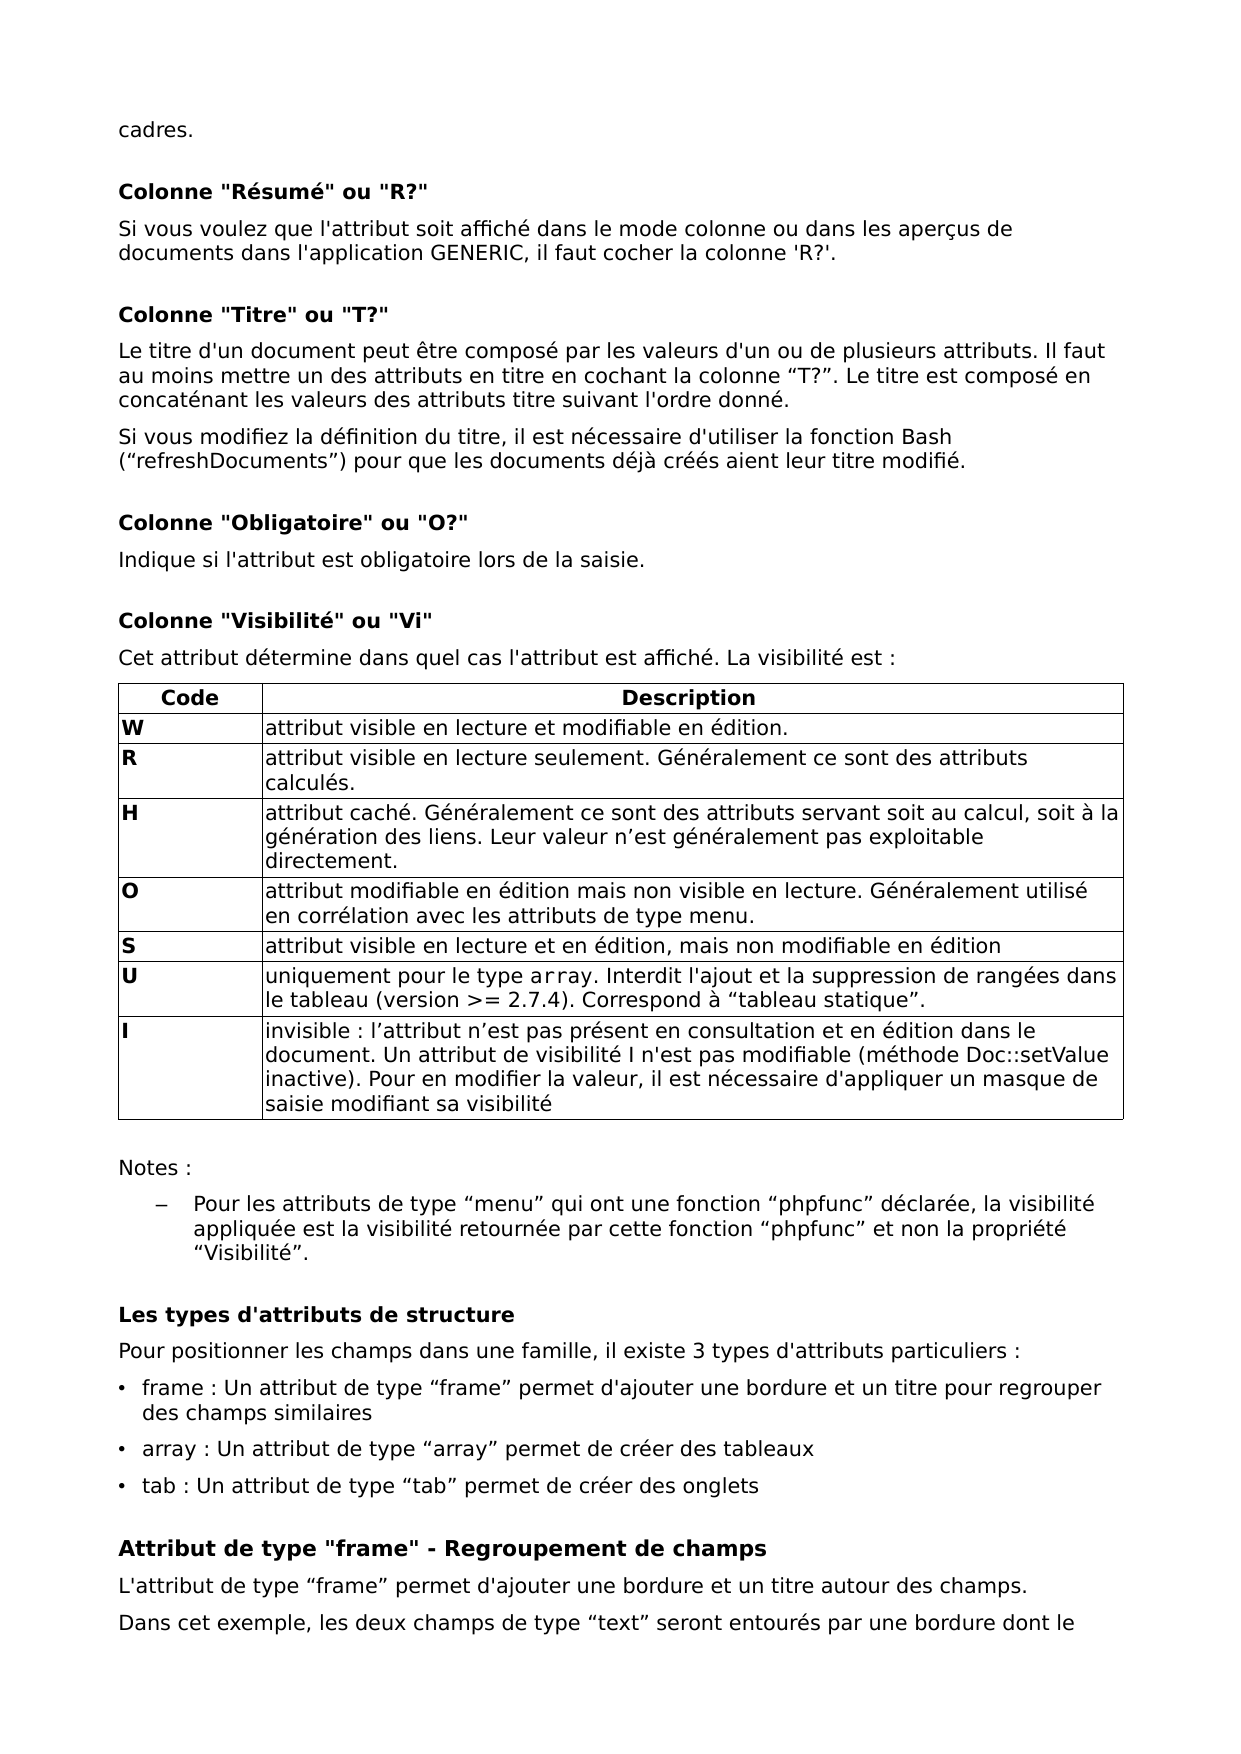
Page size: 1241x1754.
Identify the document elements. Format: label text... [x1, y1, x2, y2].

table_cell O [119, 878, 262, 931]
text Le titre d'un document peut être composé par les valeurs d'un ou de plusieurs attributs. Il faut au moins mettre un des attributs en titre en cochant la colonne “T?”. Le titre est composé en concaténant les valeurs des attributs titre suivant l'ordre donné. [118, 339, 1122, 412]
table_cell W [119, 714, 262, 743]
text cadres. [118, 118, 1122, 142]
table_cell attribut visible en lecture et modifiable en édition. [263, 714, 1123, 743]
subtitle Attribut de type "frame" - Regroupement de champs [118, 1536, 1122, 1561]
table_cell uniquement pour le type array. Interdit l'ajout et la suppression de rangées dans le tableau (version >= 2.7.4). Correspond à “tableau statique”. [263, 962, 1123, 1016]
table_cell attribut visible en lecture et en édition, mais non modifiable en édition [263, 932, 1123, 961]
table_cell attribut caché. Généralement ce sont des attributs servant soit au calcul, soit à la génération des liens. Leur valeur n’est généralement pas exploitable directement. [263, 799, 1123, 877]
list array : Un attribut de type “array” permet de créer des tableaux [118, 1437, 1122, 1462]
table_cell U [119, 962, 262, 1016]
text Dans cet exemple, les deux champs de type “text” seront entourés par une bordure dont le [118, 1611, 1122, 1635]
list Pour les attributs de type “menu” qui ont une fonction “phpfunc” déclarée, la visibilité appliquée est la visibilité retournée par cette fonction “phpfunc” et non la propriété “Visibilité”. [156, 1192, 1122, 1265]
list tab : Un attribut de type “tab” permet de créer des onglets [118, 1474, 1122, 1498]
text Pour positionner les champs dans une famille, il existe 3 types d'attributs particuliers : [118, 1339, 1122, 1364]
text Indique si l'attribut est obligatoire lors de la saisie. [118, 548, 1122, 572]
table_cell R [119, 744, 262, 798]
subtitle Colonne "Résumé" ou "R?" [118, 180, 1122, 204]
table_cell attribut visible en lecture seulement. Généralement ce sont des attributs calculés. [263, 744, 1123, 798]
table_cell attribut modifiable en édition mais non visible en lecture. Généralement utilisé en corrélation avec les attributs de type menu. [263, 878, 1123, 931]
table_header Code [119, 684, 262, 713]
subtitle Colonne "Obligatoire" ou "O?" [118, 511, 1122, 535]
list frame : Un attribut de type “frame” permet d'ajouter une bordure et un titre pour regrouper des champs similaires [118, 1376, 1122, 1425]
table_cell H [119, 799, 262, 877]
text Si vous modifiez la définition du titre, il est nécessaire d'utiliser la fonction Bash (“refreshDocuments”) pour que les documents déjà créés aient leur titre modifié. [118, 425, 1122, 473]
subtitle Colonne "Titre" ou "T?" [118, 303, 1122, 327]
table_header Description [263, 684, 1123, 713]
table_cell S [119, 932, 262, 961]
subtitle Les types d'attributs de structure [118, 1303, 1122, 1327]
table_cell invisible : l’attribut n’est pas présent en consultation et en édition dans le document. Un attribut de visibilité I n'est pas modifiable (méthode Doc::setValue inactive). Pour en modifier la valeur, il est nécessaire d'appliquer un masque de saisie modifiant sa visibilité [263, 1017, 1123, 1119]
text Notes : [118, 1156, 1122, 1180]
text Cet attribut détermine dans quel cas l'attribut est affiché. La visibilité est : [118, 646, 1122, 670]
subtitle Colonne "Visibilité" ou "Vi" [118, 609, 1122, 634]
text Si vous voulez que l'attribut soit affiché dans le mode colonne ou dans les aperçus de documents dans l'application GENERIC, il faut cocher la colonne 'R?'. [118, 217, 1122, 265]
table_cell I [119, 1017, 262, 1119]
text L'attribut de type “frame” permet d'ajouter une bordure et un titre autour des champs. [118, 1574, 1122, 1598]
